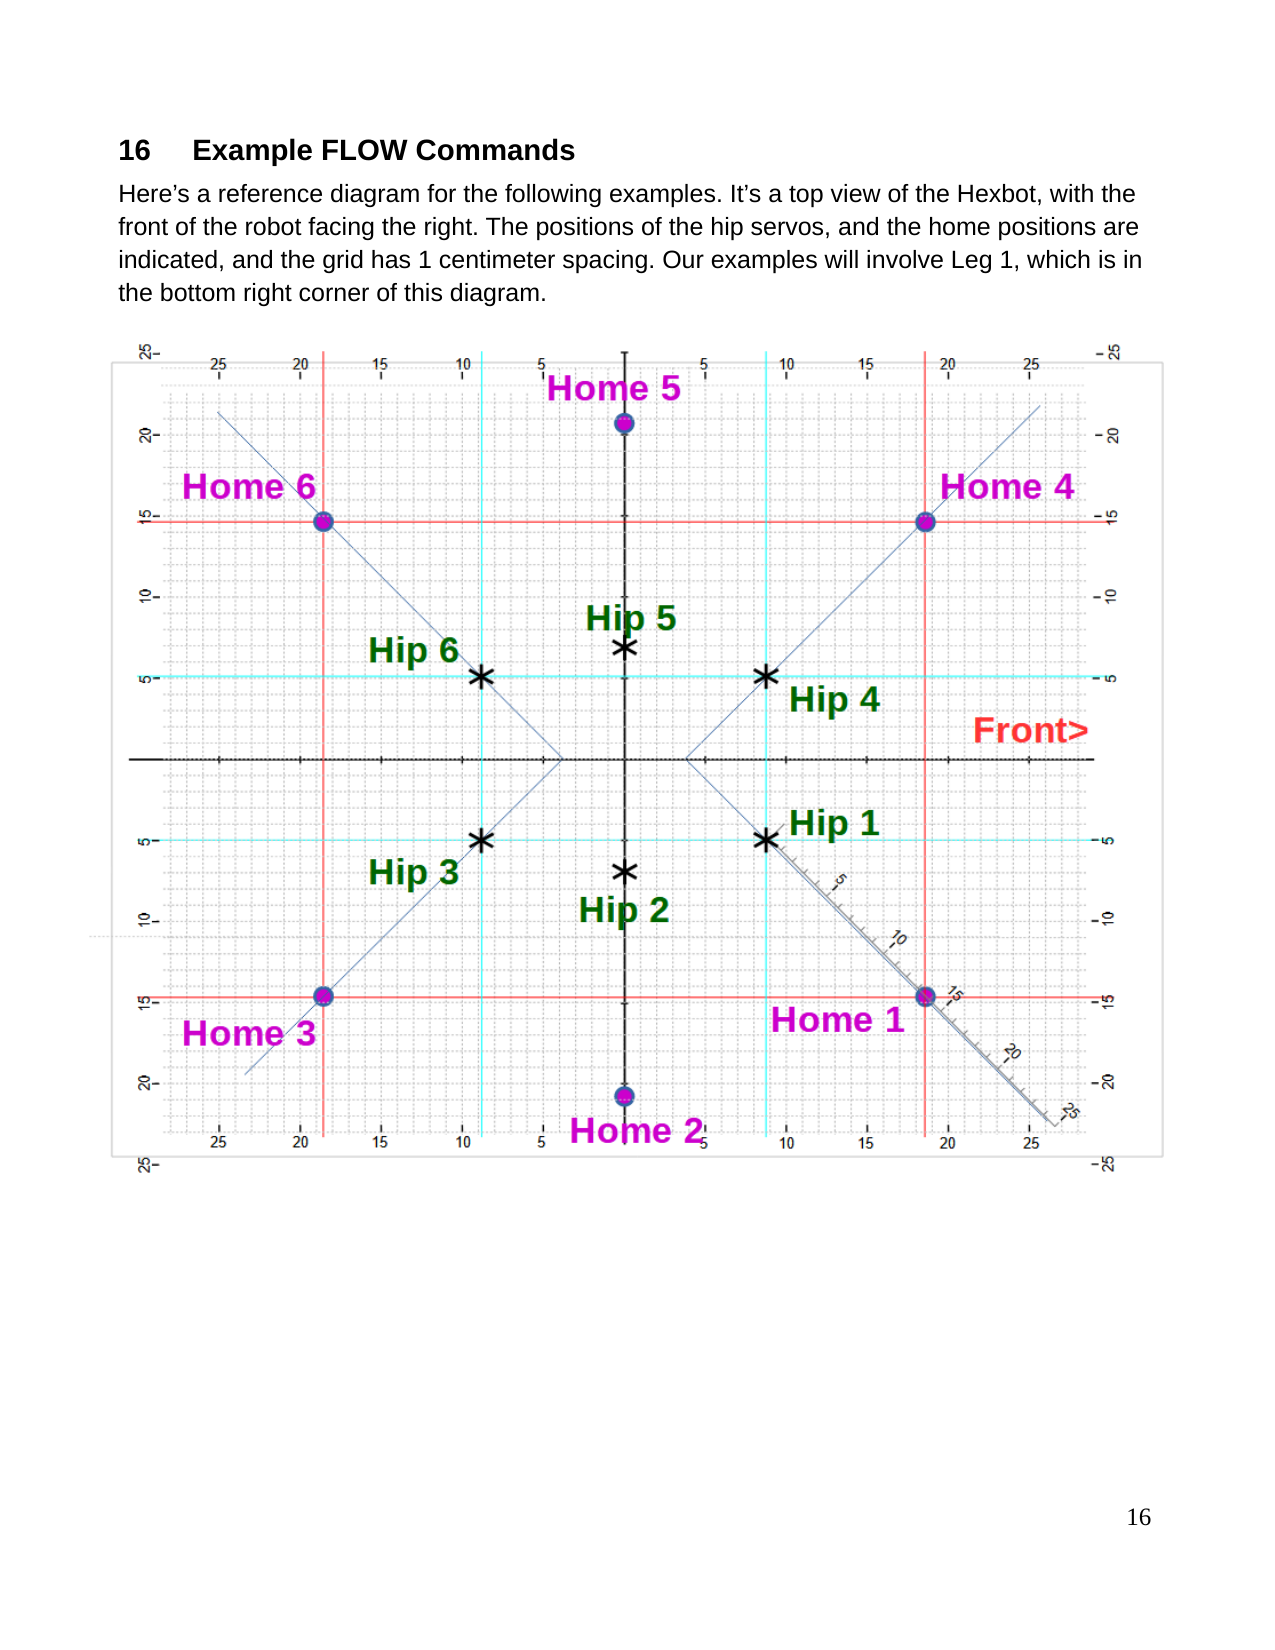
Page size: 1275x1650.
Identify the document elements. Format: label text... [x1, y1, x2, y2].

text Here’s a reference diagram for the following examples. It’s a top view of the Hexbot, with the front of the robot facing the right. The positions of the hip servos, and the home positions are indicated, and the grid has 1 centimeter spacing. Our examples will involve Leg 1, which is in the bottom right corner of this diagram. [118, 179, 1151, 307]
subtitle Example FLOW Commands [118, 133, 1151, 166]
picture [88, 325, 1181, 1191]
